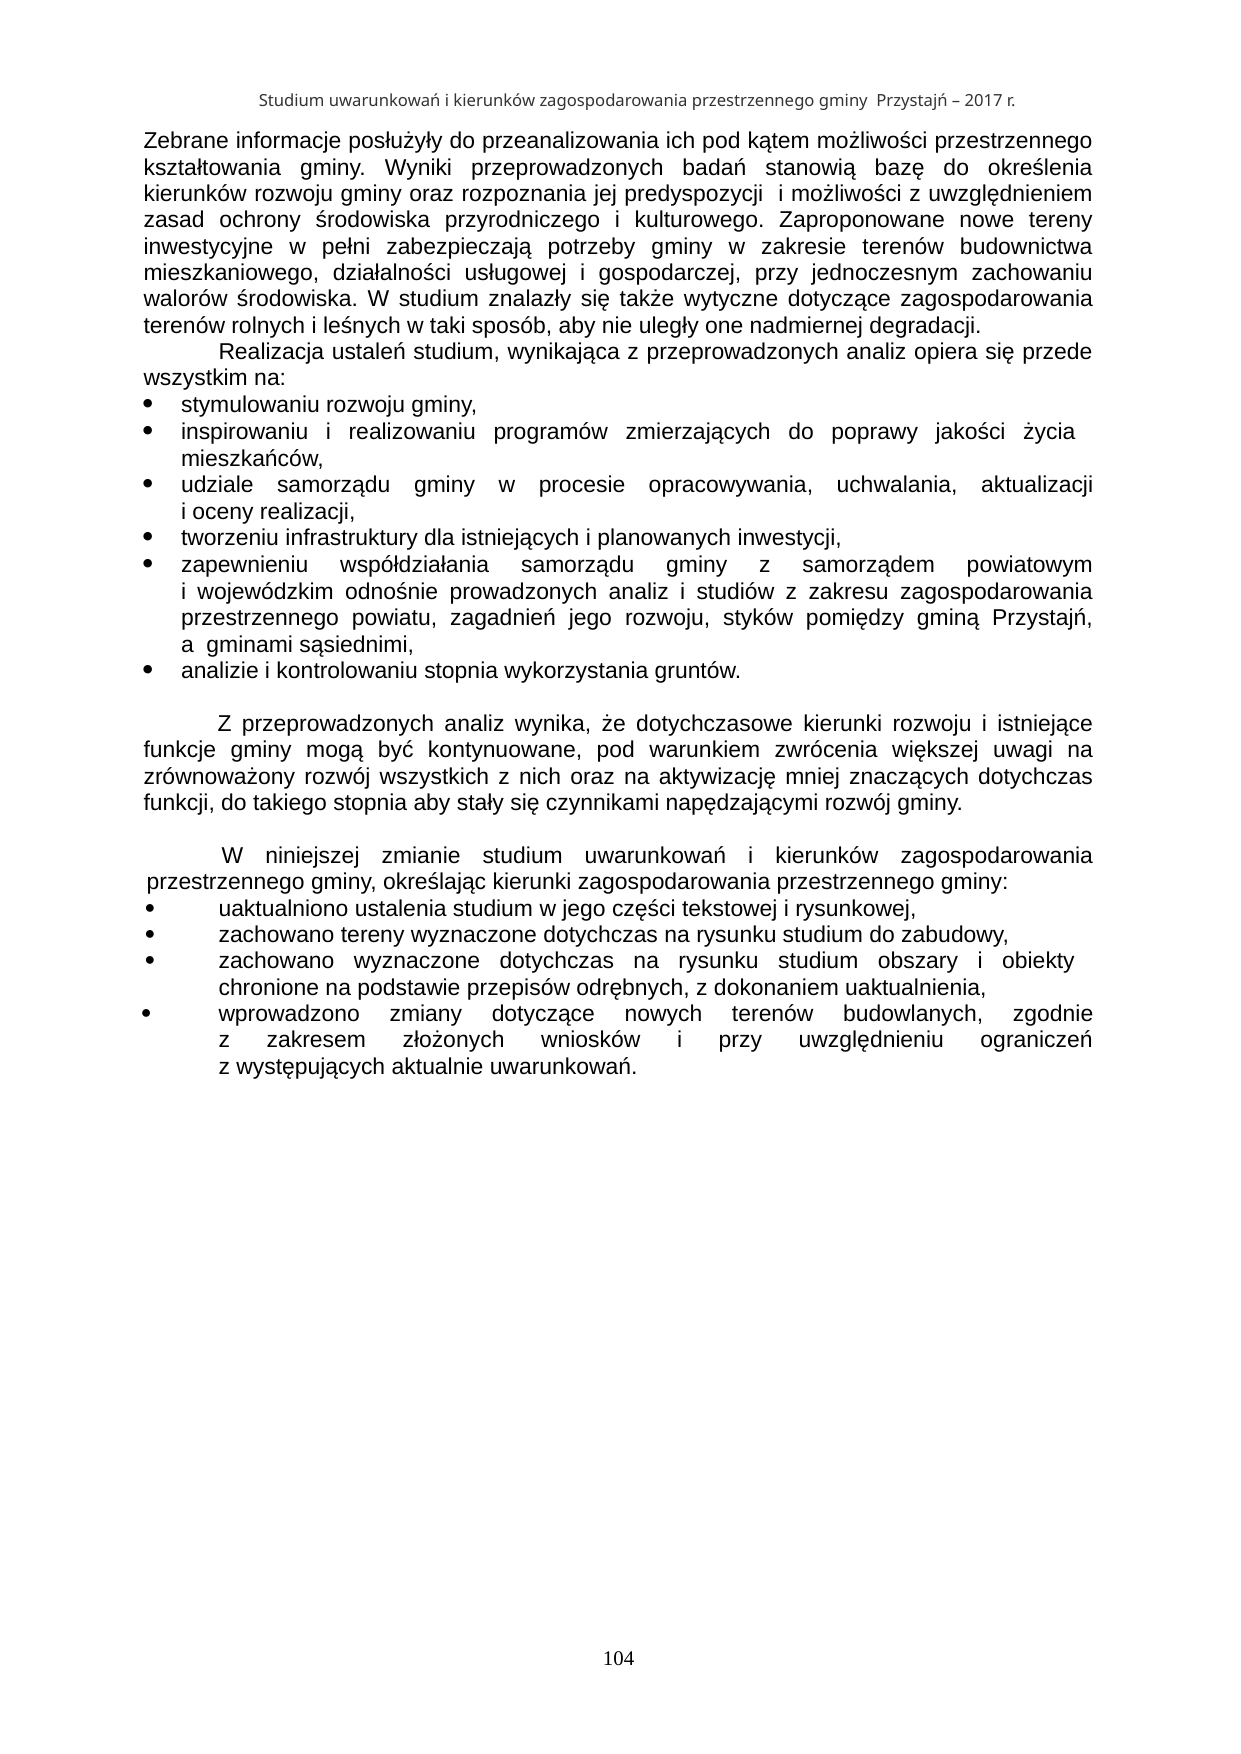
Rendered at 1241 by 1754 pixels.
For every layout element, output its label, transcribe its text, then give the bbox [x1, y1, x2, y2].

list uaktualniono ustalenia studium w jego części tekstowej i rysunkowej, [146, 894, 1095, 921]
list zachowano tereny wyznaczone dotychczas na rysunku studium do zabudowy, [146, 921, 1095, 947]
list udziale samorządu gminy w procesie opracowywania, uchwalania, aktualizacji i oceny realizacji, [143, 471, 1093, 524]
list wprowadzono zmiany dotyczące nowych terenów budowlanych, zgodnie z zakresem złożonych wniosków i przy uwzględnieniu ograniczeń z występujących aktualnie uwarunkowań. [142, 1000, 1093, 1079]
list inspirowaniu i realizowaniu programów zmierzających do poprawy jakości życia mieszkańców, [143, 418, 1093, 471]
text Realizacja ustaleń studium, wynikająca z przeprowadzonych analiz opiera się przede wszystkim na: [143, 338, 1093, 391]
list analizie i kontrolowaniu stopnia wykorzystania gruntów. [143, 657, 1093, 684]
list stymulowaniu rozwoju gminy, [143, 391, 1093, 418]
list zachowano wyznaczone dotychczas na rysunku studium obszary i obiekty chronione na podstawie przepisów odrębnych, z dokonaniem uaktualnienia, [146, 947, 1095, 1000]
list tworzeniu infrastruktury dla istniejących i planowanych inwestycji, [143, 524, 1093, 551]
text W niniejszej zmianie studium uwarunkowań i kierunków zagospodarowania przestrzennego gminy, określając kierunki zagospodarowania przestrzennego gminy: [146, 842, 1093, 894]
text Zebrane informacje posłużyły do przeanalizowania ich pod kątem możliwości przestrzennego kształtowania gminy. Wyniki przeprowadzonych badań stanowią bazę do określenia kierunków rozwoju gminy oraz rozpoznania jej predyspozycji i możliwości z uwzględnieniem zasad ochrony środowiska przyrodniczego i kulturowego. Zaproponowane nowe tereny inwestycyjne w pełni zabezpieczają potrzeby gminy w zakresie terenów budownictwa mieszkaniowego, działalności usługowej i gospodarczej, przy jednoczesnym zachowaniu walorów środowiska. W studium znalazły się także wytyczne dotyczące zagospodarowania terenów rolnych i leśnych w taki sposób, aby nie uległy one nadmiernej degradacji. [143, 127, 1093, 338]
text Z przeprowadzonych analiz wynika, że dotychczasowe kierunki rozwoju i istniejące funkcje gminy mogą być kontynuowane, pod warunkiem zwrócenia większej uwagi na zrównoważony rozwój wszystkich z nich oraz na aktywizację mniej znaczących dotychczas funkcji, do takiego stopnia aby stały się czynnikami napędzającymi rozwój gminy. [143, 710, 1093, 816]
list zapewnieniu współdziałania samorządu gminy z samorządem powiatowym i wojewódzkim odnośnie prowadzonych analiz i studiów z zakresu zagospodarowania przestrzennego powiatu, zagadnień jego rozwoju, styków pomiędzy gminą Przystajń, a gminami sąsiednimi, [143, 551, 1093, 657]
